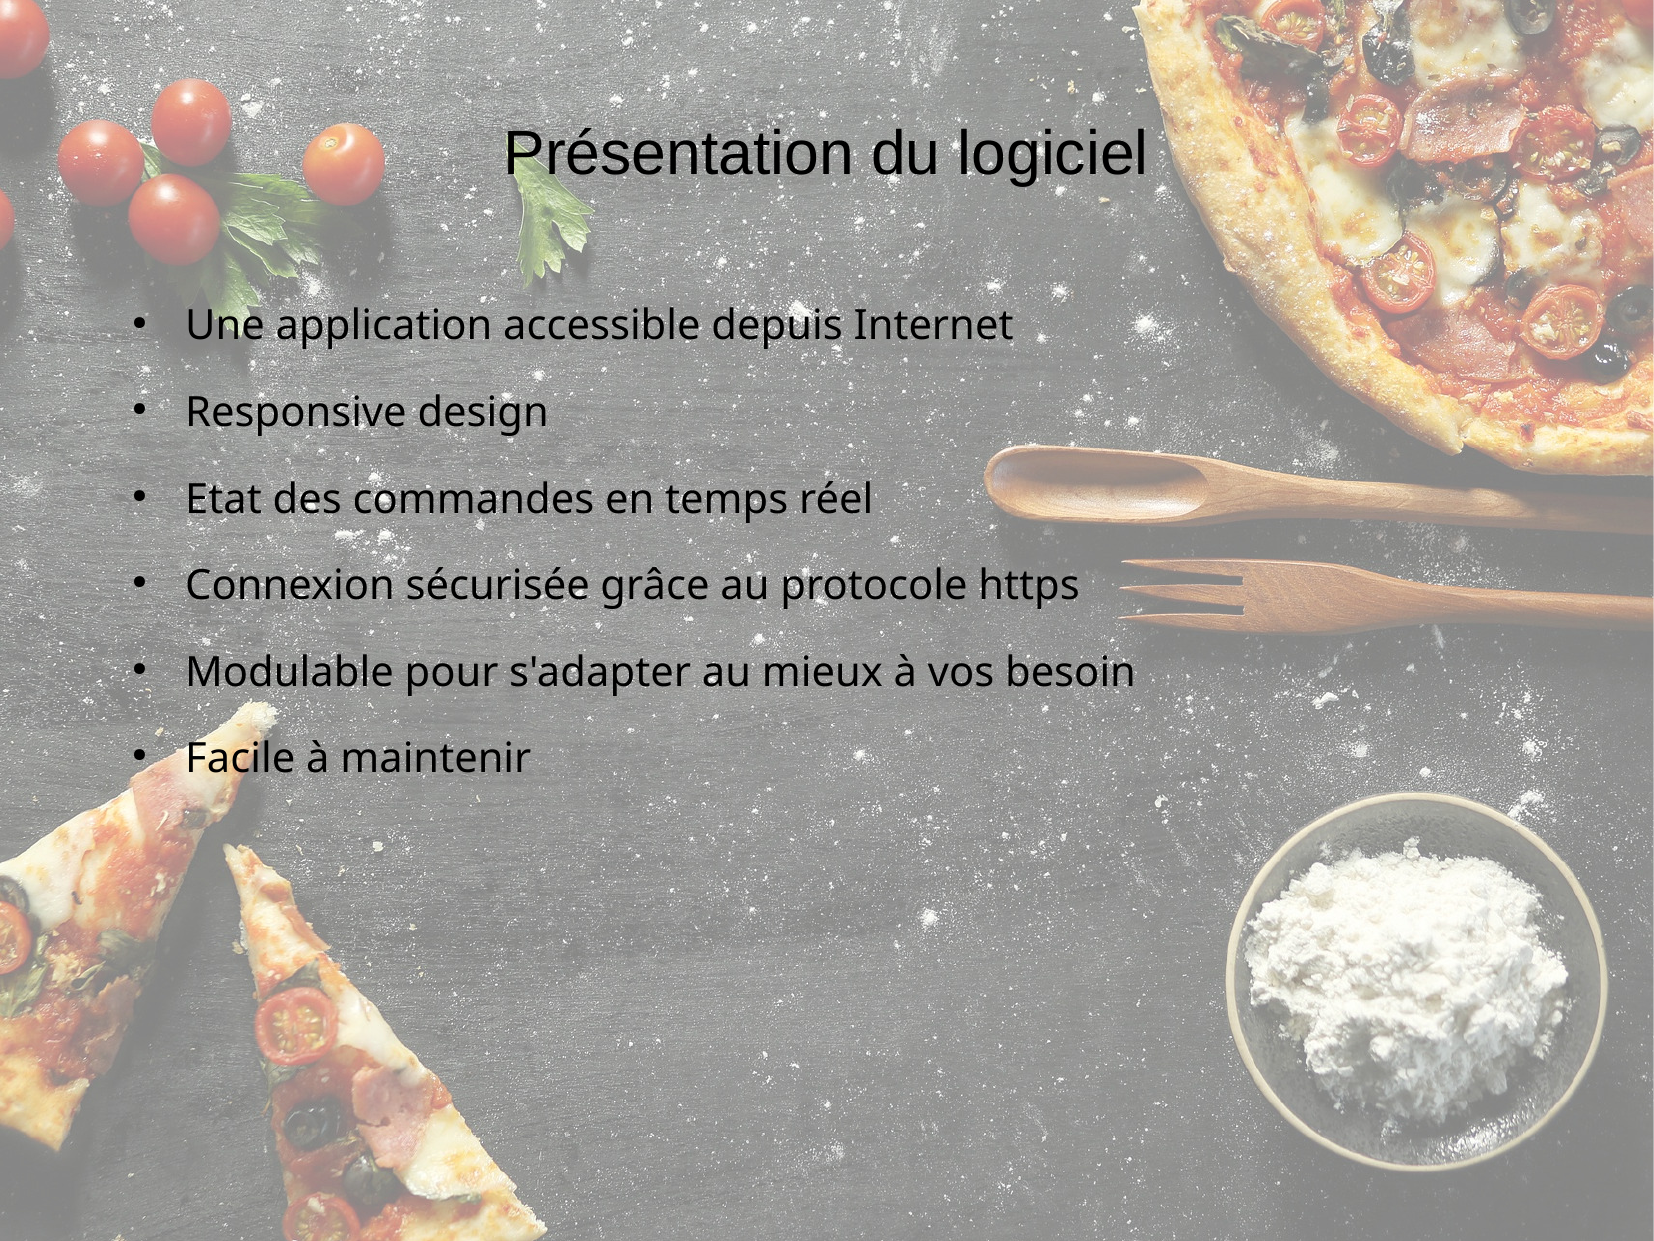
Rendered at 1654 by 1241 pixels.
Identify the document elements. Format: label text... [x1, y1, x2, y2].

title Présentation du logiciel [82, 49, 1571, 257]
picture [0, 0, 1654, 1241]
list Une application accessible depuis Internet Responsive design Etat des commandes en temps réel Connexion sécurisée grâce au protocole https Modulable pour s'adapter au mieux à vos besoin Facile à maintenir [76, 295, 1565, 1015]
